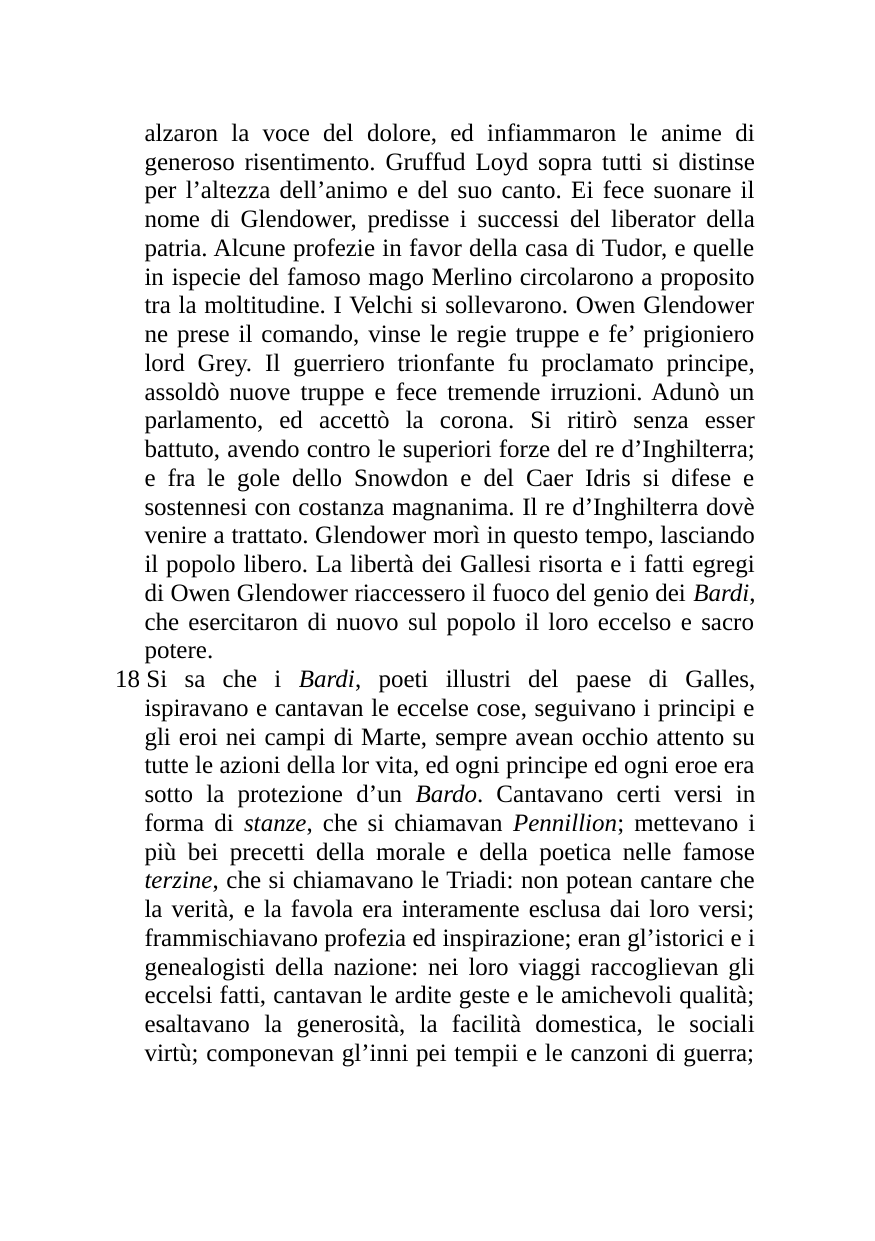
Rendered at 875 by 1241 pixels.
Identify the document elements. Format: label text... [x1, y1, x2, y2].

text Si sa che i Bardi, poeti illustri del paese di Galles, ispiravano e cantavan le eccelse cose, seguivano i principi e gli eroi nei campi di Marte, sempre avean occhio attento su tutte le azioni della lor vita, ed ogni principe ed ogni eroe era sotto la protezione d’un Bardo. Cantavano certi versi in forma di stanze, che si chiamavan Pennillion; mettevano i più bei precetti della morale e della poetica nelle famose terzine, che si chiamavano le Triadi: non potean cantare che la verità, e la favola era interamente esclusa dai loro versi; frammischiavano profezia ed inspirazione; eran gl’istorici e i genealogisti della nazione: nei loro viaggi raccoglievan gli eccelsi fatti, cantavan le ardite geste e le amichevoli qualità; esaltavano la generosità, la facilità domestica, le sociali virtù; componevan gl’inni pei tempii e le canzoni di guerra; [115, 664, 755, 1067]
text alzaron la voce del dolore, ed infiammaron le anime di generoso risentimento. Gruffud Loyd sopra tutti si distinse per l’altezza dell’animo e del suo canto. Ei fece suonare il nome di Glendower, predisse i successi del liberator della patria. Alcune profezie in favor della casa di Tudor, e quelle in ispecie del famoso mago Merlino circolarono a proposito tra la moltitudine. I Velchi si sollevarono. Owen Glendower ne prese il comando, vinse le regie truppe e fe’ prigioniero lord Grey. Il guerriero trionfante fu proclamato principe, assoldò nuove truppe e fece tremende irruzioni. Adunò un parlamento, ed accettò la corona. Si ritirò senza esser battuto, avendo contro le superiori forze del re d’Inghilterra; e fra le gole dello Snowdon e del Caer Idris si difese e sostennesi con costanza magnanima. Il re d’Inghilterra dovè venire a trattato. Glendower morì in questo tempo, lasciando il popolo libero. La libertà dei Gallesi risorta e i fatti egregi di Owen Glendower riaccessero il fuoco del genio dei Bardi, che esercitaron di nuovo sul popolo il loro eccelso e sacro potere. [115, 118, 755, 664]
